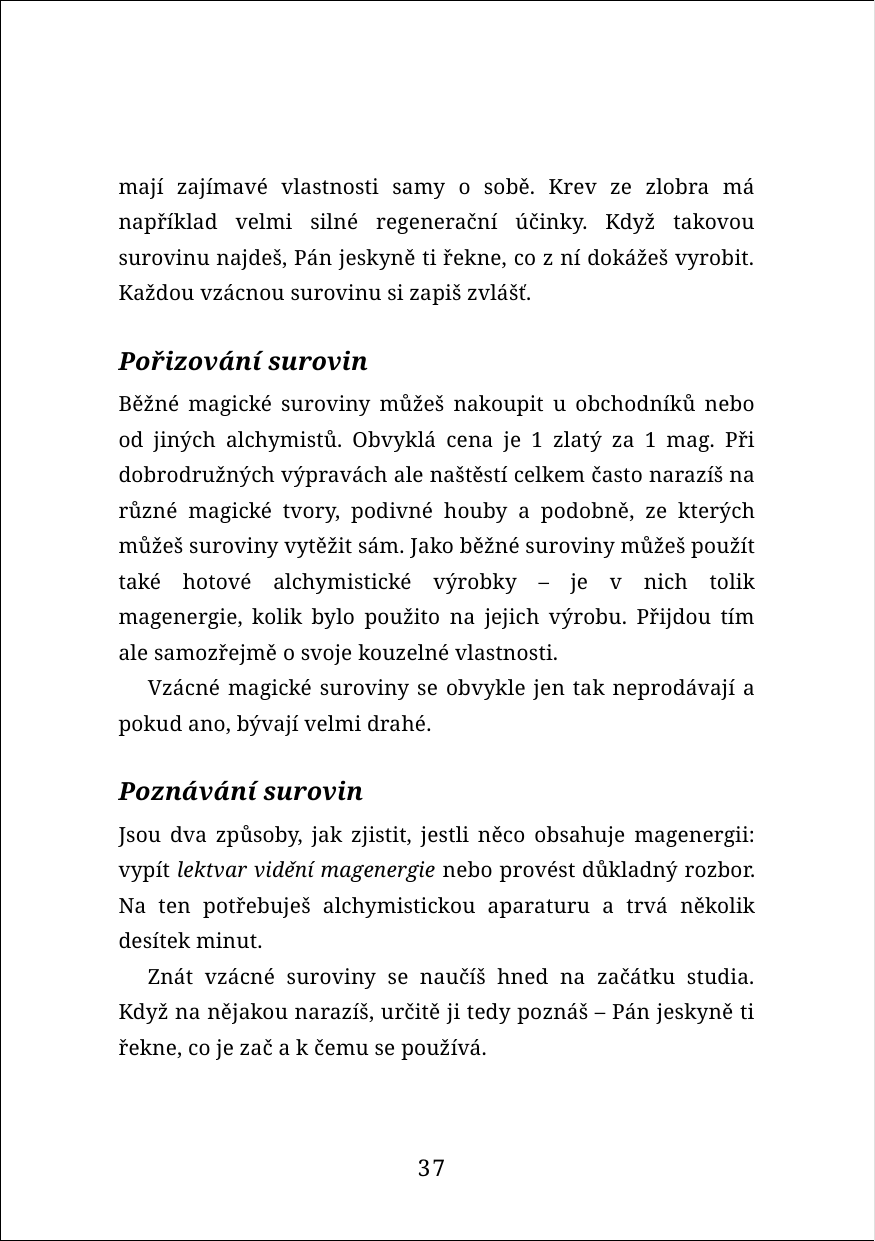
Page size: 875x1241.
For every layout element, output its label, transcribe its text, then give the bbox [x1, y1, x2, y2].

text Běžné magické suroviny můžeš nakoupit u obchodníků nebo od jiných alchymistů. Obvyklá cena je 1 zlatý za 1 mag. Při dobrodružných výpravách ale naštěstí celkem často narazíš na různé magické tvory, podivné houby a podobně, ze kterých můžeš suroviny vytěžit sám. Jako běžné suroviny můžeš použít také hotové alchymistické výrobky – je v nich tolik magenergie, kolik bylo použito na jejich výrobu. Přijdou tím ale samozřejmě o svoje kouzelné vlastnosti. Vzácné magické suroviny se obvykle jen tak neprodávají a pokud ano, bývají velmi drahé. [118, 389, 756, 737]
text Jsou dva způsoby, jak zjistit, jestli něco obsahuje magenergii: vypít lektvar vidění magenergie nebo provést důkladný rozbor. Na ten potřebuješ alchymistickou aparaturu a trvá několik desítek minut. Znát vzácné suroviny se naučíš hned na začátku studia. Když na nějakou narazíš, určitě ji tedy poznáš – Pán jeskyně ti řekne, co je zač a k čemu se používá. [118, 820, 756, 1061]
subtitle Poznávání surovin [118, 774, 756, 808]
text mají zajímavé vlastnosti samy o sobě. Krev ze zlobra má například velmi silné regenerační účinky. Když takovou surovinu najdeš, Pán jeskyně ti řekne, co z ní dokážeš vyrobit. Každou vzácnou surovinu si zapiš zvlášť. [118, 172, 756, 307]
subtitle Pořizování surovin [118, 343, 756, 377]
